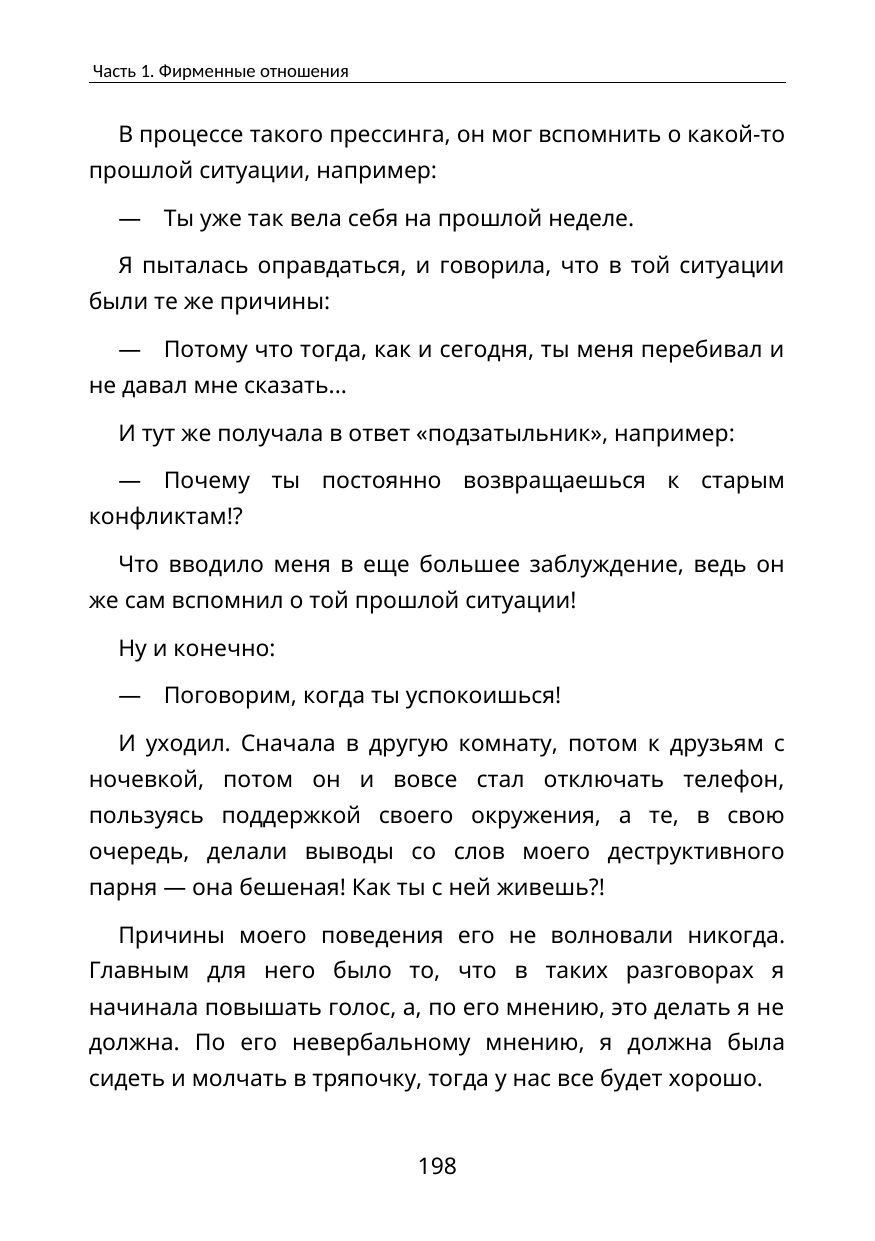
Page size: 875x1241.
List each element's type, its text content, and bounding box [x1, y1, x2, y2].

text И уходил. Сначала в другую комнату, потом к друзьям с ночевкой, потом он и вовсе стал отключать телефон, пользуясь поддержкой своего окружения, а те, в свою очередь, делали выводы со слов моего деструктивного парня — она бешеная! Как ты с ней живешь?! [88, 727, 786, 902]
text Что вводило меня в еще большее заблуждение, ведь он же сам вспомнил о той прошлой ситуации! [88, 548, 786, 615]
text В процессе такого прессинга, он мог вспомнить о какой-то прошлой ситуации, например: [88, 118, 786, 185]
list Поговорим, когда ты успокоишься! [88, 679, 786, 711]
text И тут же получала в ответ «подзатыльник», например: [88, 417, 786, 448]
text Ну и конечно: [88, 632, 786, 663]
list Потому что тогда, как и сегодня, ты меня перебивал и не давал мне сказать... [88, 333, 786, 400]
text Я пыталась оправдаться, и говорила, что в той ситуации были те же причины: [88, 249, 786, 317]
list Ты уже так вела себя на прошлой неделе. [88, 202, 786, 233]
text Причины моего поведения его не волновали никогда. Главным для него было то, что в таких разговорах я начинала повышать голос, а, по его мнению, это делать я не должна. По его невербальному мнению, я должна была сидеть и молчать в тряпочку, тогда у нас все будет хорошо. [88, 918, 786, 1093]
list Почему ты постоянно возвращаешься к старым конфликтам!? [88, 464, 786, 532]
